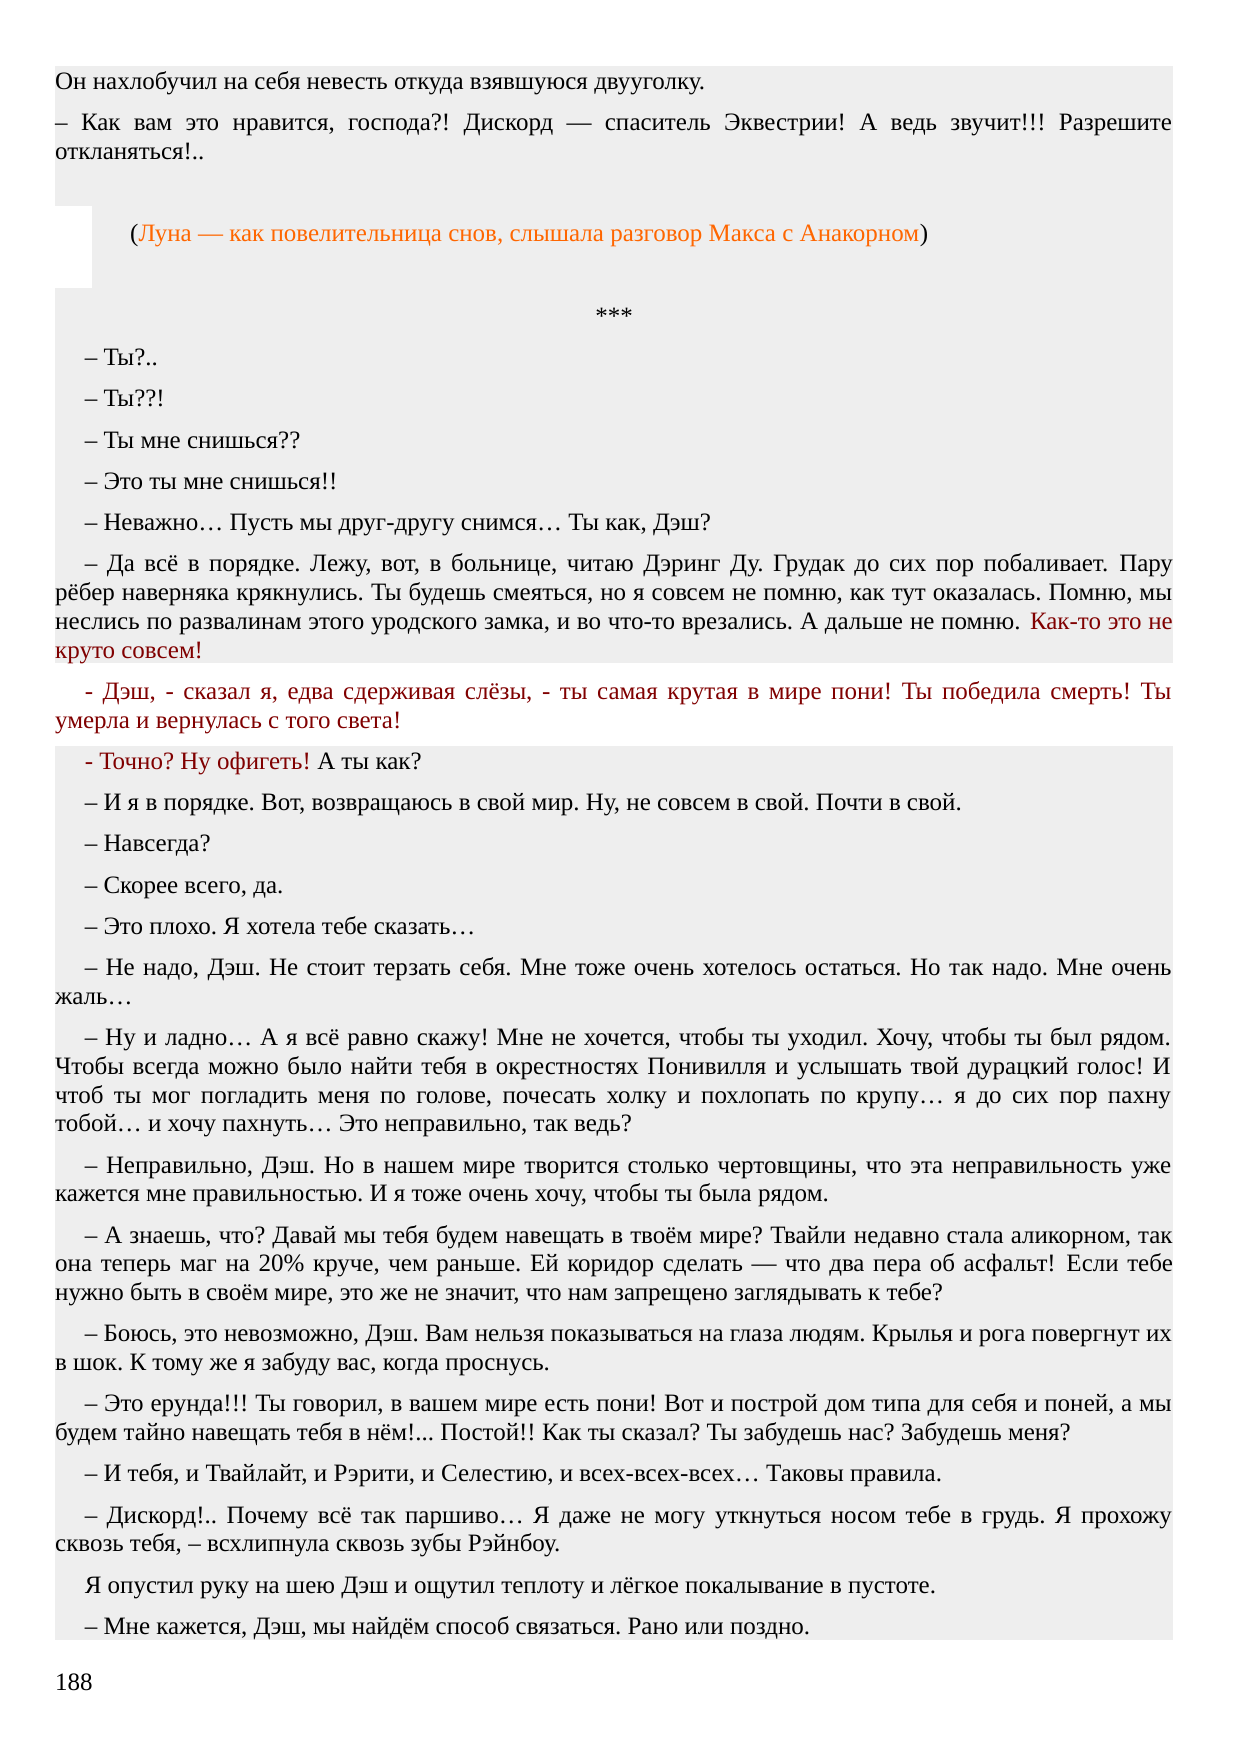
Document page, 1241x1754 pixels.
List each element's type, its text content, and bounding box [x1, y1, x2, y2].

text – Это ерунда!!! Ты говорил, в вашем мире есть пони! Вот и построй дом типа для себя и поней, а мы будем тайно навещать тебя в нём!... Постой!! Как ты сказал? Ты забудешь нас? Забудешь меня? [55, 1388, 1173, 1446]
text – Навсегда? [55, 828, 1173, 857]
text Он нахлобучил на себя невесть откуда взявшуюся двууголку. [55, 66, 1173, 95]
text – И я в порядке. Вот, возвращаюсь в свой мир. Ну, не совсем в свой. Почти в свой. [55, 787, 1173, 816]
text – Мне кажется, Дэш, мы найдём способ связаться. Рано или поздно. [55, 1611, 1173, 1640]
text – Не надо, Дэш. Не стоит терзать себя. Мне тоже очень хотелось остаться. Но так надо. Мне очень жаль… [55, 952, 1173, 1010]
text – И тебя, и Твайлайт, и Рэрити, и Селестию, и всех-всех-всех… Таковы правила. [55, 1458, 1173, 1487]
text Я опустил руку на шею Дэш и ощутил теплоту и лёгкое покалывание в пустоте. [55, 1570, 1173, 1598]
text – Это плохо. Я хотела тебе сказать… [55, 911, 1173, 940]
text – Ты??! [55, 383, 1173, 412]
text – Ты мне снишься?? [55, 425, 1173, 453]
text – Дискорд!.. Почему всё так паршиво… Я даже не могу уткнуться носом тебе в грудь. Я прохожу сквозь тебя, – всхлипнула сквозь зубы Рэйнбоу. [55, 1500, 1173, 1557]
text - Точно? Ну офигеть! А ты как? [55, 746, 1173, 775]
text – Ты?.. [55, 342, 1173, 371]
list (Луна — как повелительница снов, слышала разговор Макса с Анакорном) [92, 218, 1173, 247]
text – Скорее всего, да. [55, 870, 1173, 898]
text – Неважно… Пусть мы друг-другу снимся… Ты как, Дэш? [55, 507, 1173, 536]
text – А знаешь, что? Давай мы тебя будем навещать в твоём мире? Твайли недавно стала аликорном, так она теперь маг на 20% круче, чем раньше. Ей коридор сделать — что два пера об асфальт! Если тебе нужно быть в своём мире, это же не значит, что нам запрещено заглядывать к тебе? [55, 1220, 1173, 1306]
text – Как вам это нравится, господа?! Дискорд — спаситель Эквестрии! А ведь звучит!!! Разрешите откланяться!.. [55, 107, 1173, 165]
text – Боюсь, это невозможно, Дэш. Вам нельзя показываться на глаза людям. Крылья и рога повергнут их в шок. К тому же я забуду вас, когда проснусь. [55, 1318, 1173, 1376]
text – Это ты мне снишься!! [55, 466, 1173, 495]
text – Да всё в порядке. Лежу, вот, в больнице, читаю Дэринг Ду. Грудак до сих пор побаливает. Пару рёбер наверняка крякнулись. Ты будешь смеяться, но я совсем не помню, как тут оказалась. Помню, мы неслись по развалинам этого уродского замка, и во что-то врезались. А дальше не помню. Как-то это не круто совсем! [55, 548, 1173, 663]
text – Неправильно, Дэш. Но в нашем мире творится столько чертовщины, что эта неправильность уже кажется мне правильностью. И я тоже очень хочу, чтобы ты была рядом. [55, 1150, 1173, 1207]
text - Дэш, - сказал я, едва сдерживая слёзы, - ты самая крутая в мире пони! Ты победила смерть! Ты умерла и вернулась с того света! [55, 676, 1173, 733]
text – Ну и ладно… А я всё равно скажу! Мне не хочется, чтобы ты уходил. Хочу, чтобы ты был рядом. Чтобы всегда можно было найти тебя в окрестностях Понивилля и услышать твой дурацкий голос! И чтоб ты мог погладить меня по голове, почесать холку и похлопать по крупу… я до сих пор пахну тобой… и хочу пахнуть… Это неправильно, так ведь? [55, 1022, 1173, 1137]
text *** [55, 301, 1173, 330]
